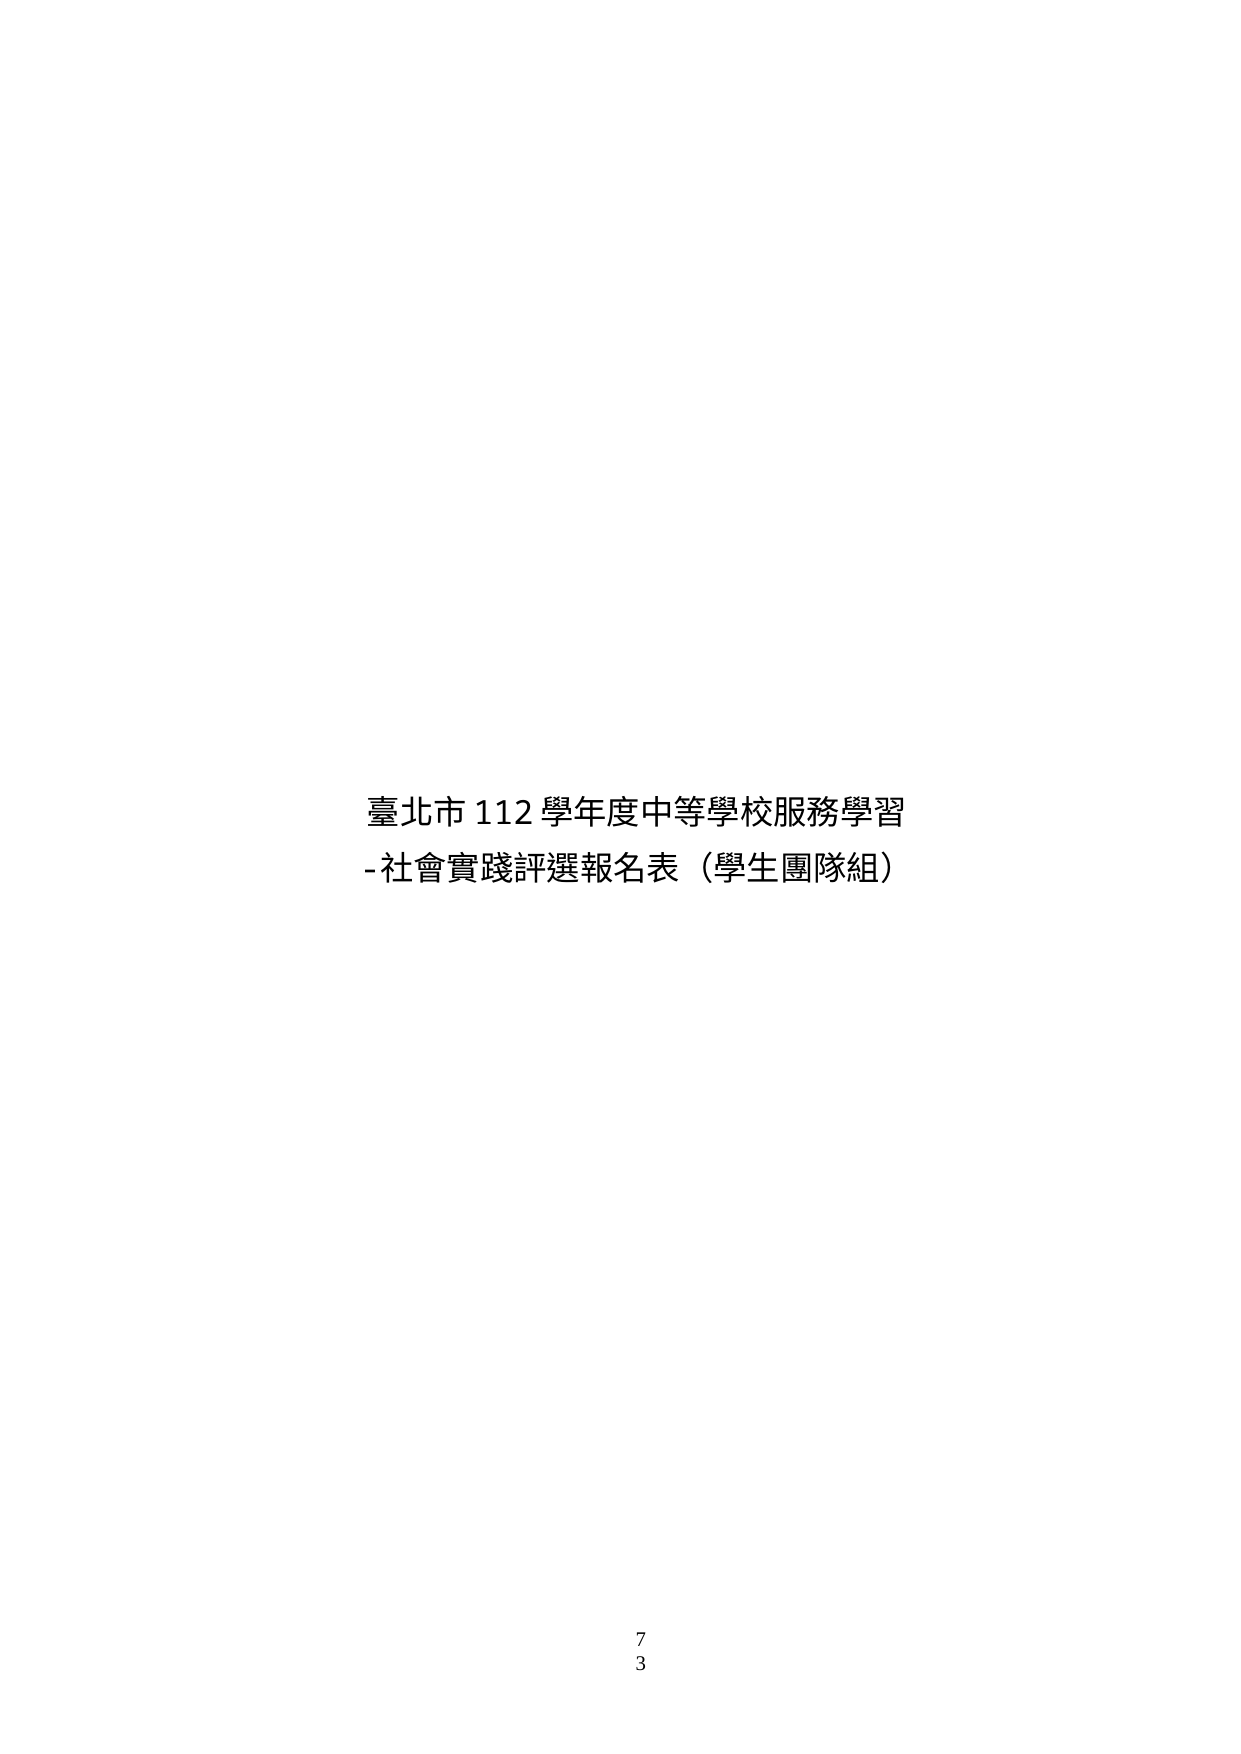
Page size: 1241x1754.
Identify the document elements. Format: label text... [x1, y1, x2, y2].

subtitle 臺北市112學年度中等學校服務學習 [165, 794, 1107, 832]
subtitle -社會實踐評選報名表（學生團隊組） [165, 851, 1107, 888]
